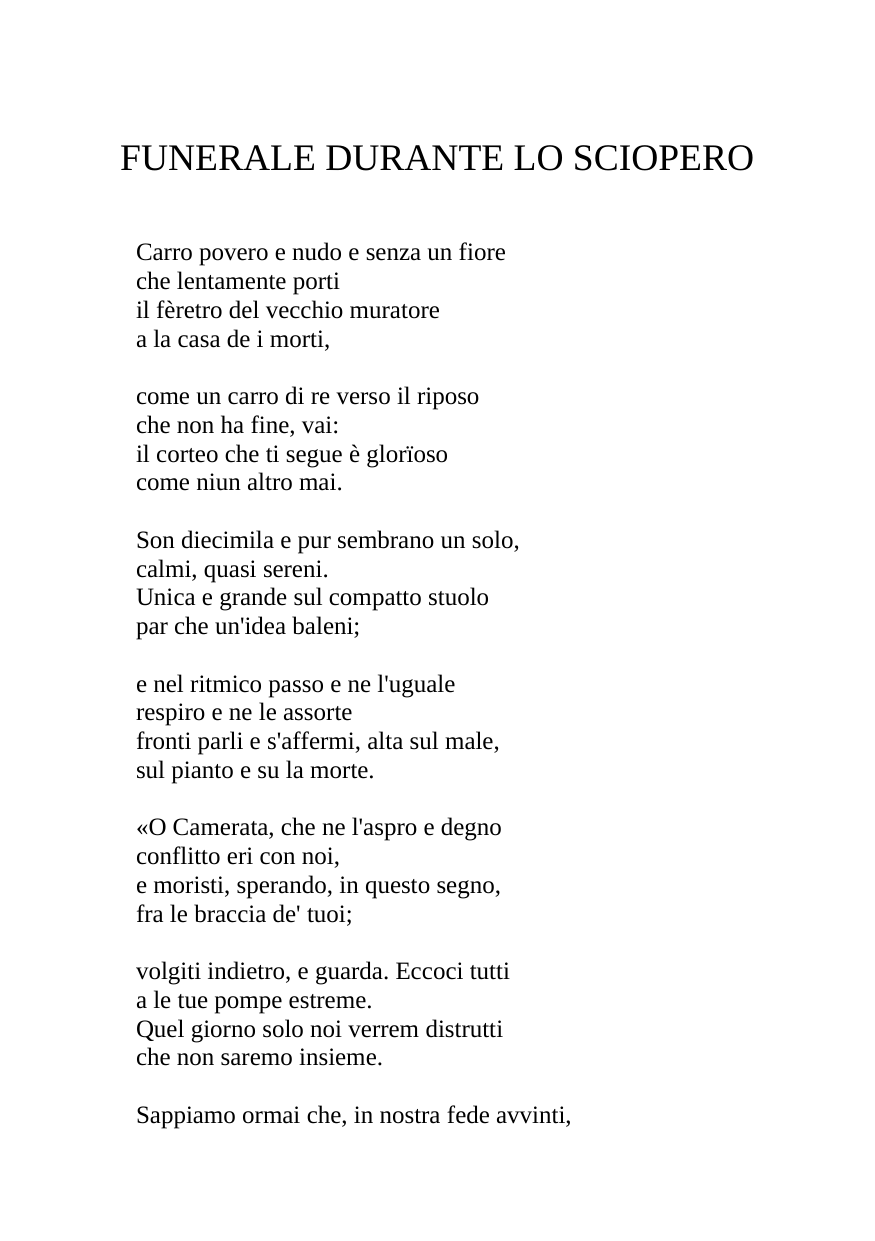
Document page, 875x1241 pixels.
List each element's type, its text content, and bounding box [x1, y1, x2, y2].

subtitle FUNERALE DURANTE LO SCIOPERO [106, 135, 768, 178]
text calmi, quasi sereni. [106, 554, 768, 582]
text fronti parli e s'affermi, alta sul male, [106, 726, 768, 755]
text a la casa de i morti, [106, 324, 768, 352]
text par che un'idea baleni; [106, 611, 768, 640]
text conflitto eri con noi, [106, 841, 768, 870]
text respiro e ne le assorte [106, 697, 768, 726]
text Son diecimila e pur sembrano un solo, [106, 525, 768, 554]
text che non saremo insieme. [106, 1042, 768, 1071]
text che non ha fine, vai: [106, 410, 768, 439]
text che lentamente porti [106, 266, 768, 295]
text fra le braccia de' tuoi; [106, 899, 768, 927]
text Sappiamo ormai che, in nostra fede avvinti, [106, 1100, 768, 1129]
text il fèretro del vecchio muratore [106, 295, 768, 324]
text Carro povero e nudo e senza un fiore [106, 237, 768, 266]
text come niun altro mai. [106, 467, 768, 496]
text come un carro di re verso il riposo [106, 381, 768, 410]
text Quel giorno solo noi verrem distrutti [106, 1014, 768, 1042]
text a le tue pompe estreme. [106, 985, 768, 1014]
text e moristi, sperando, in questo segno, [106, 870, 768, 899]
text Unica e grande sul compatto stuolo [106, 582, 768, 611]
text sul pianto e su la morte. [106, 755, 768, 784]
text e nel ritmico passo e ne l'uguale [106, 669, 768, 697]
text volgiti indietro, e guarda. Eccoci tutti [106, 956, 768, 985]
text il corteo che ti segue è glorïoso [106, 439, 768, 467]
text «O Camerata, che ne l'aspro e degno [106, 812, 768, 841]
